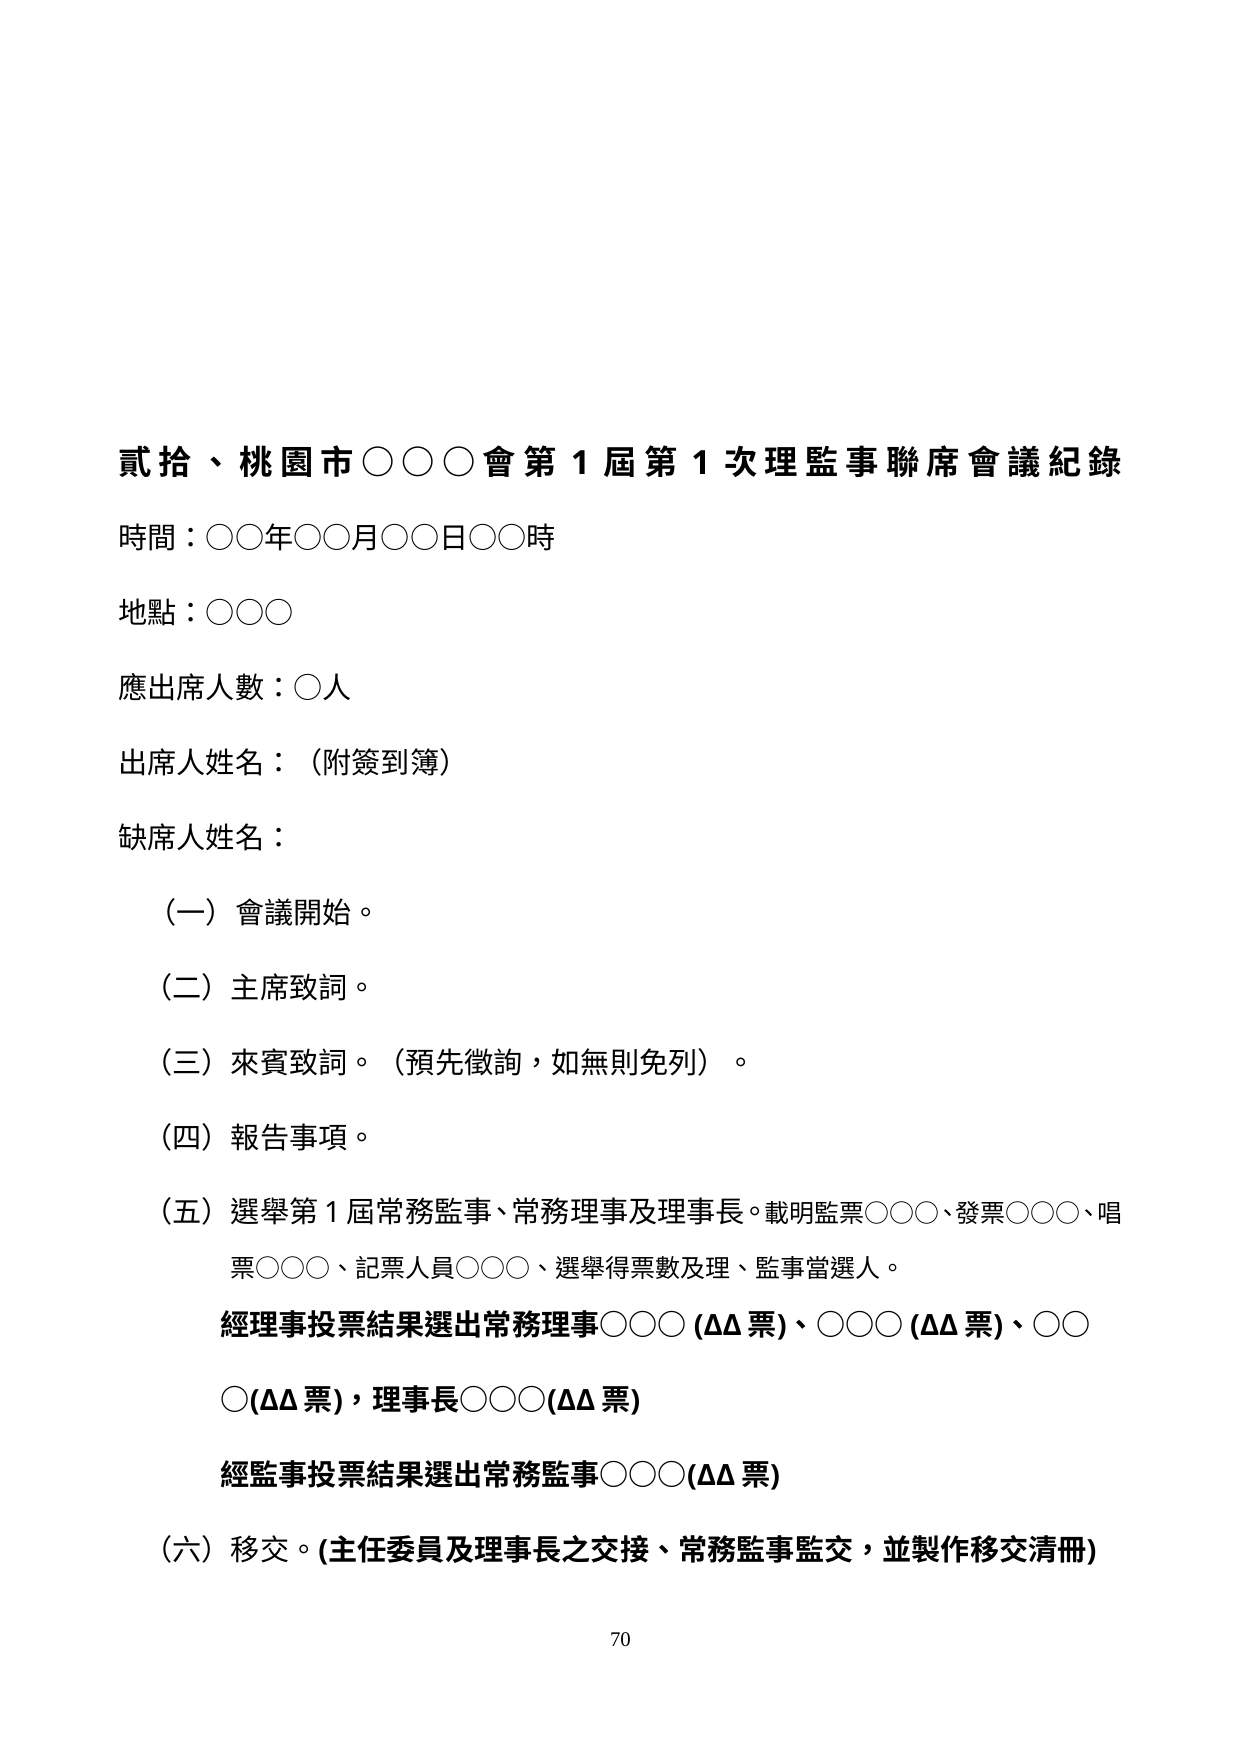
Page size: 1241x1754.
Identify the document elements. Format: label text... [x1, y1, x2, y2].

text （四）報告事項。 [143, 1098, 1122, 1173]
text 貳拾、桃園市○○○會第1屆第1次理監事聯席會議紀錄 [118, 423, 1122, 498]
text （五）選舉第1屆常務監事、常務理事及理事長。載明監票○○○、發票○○○、唱票○○○、記票人員○○○、選舉得票數及理、監事當選人。 [143, 1173, 1122, 1285]
text 缺席人姓名： [118, 798, 1122, 873]
text （六）移交。(主任委員及理事長之交接、常務監事監交，並製作移交清冊) [143, 1510, 1122, 1585]
text 經理事投票結果選出常務理事○○○ (ΔΔ票)、○○○ (ΔΔ票)、○○○(ΔΔ票)，理事長○○○(ΔΔ票) [220, 1285, 1122, 1435]
text 經監事投票結果選出常務監事○○○(ΔΔ票) [220, 1435, 1122, 1510]
text （三）來賓致詞。（預先徵詢，如無則免列）。 [143, 1023, 1122, 1098]
text （一）會議開始。 [118, 873, 1122, 948]
text 時間：○○年○○月○○日○○時 [118, 498, 1122, 573]
text 地點：○○○ [118, 573, 1122, 648]
text （二）主席致詞。 [143, 948, 1122, 1023]
text 應出席人數：○人 [118, 648, 1122, 723]
text 出席人姓名：（附簽到簿） [118, 723, 1122, 798]
